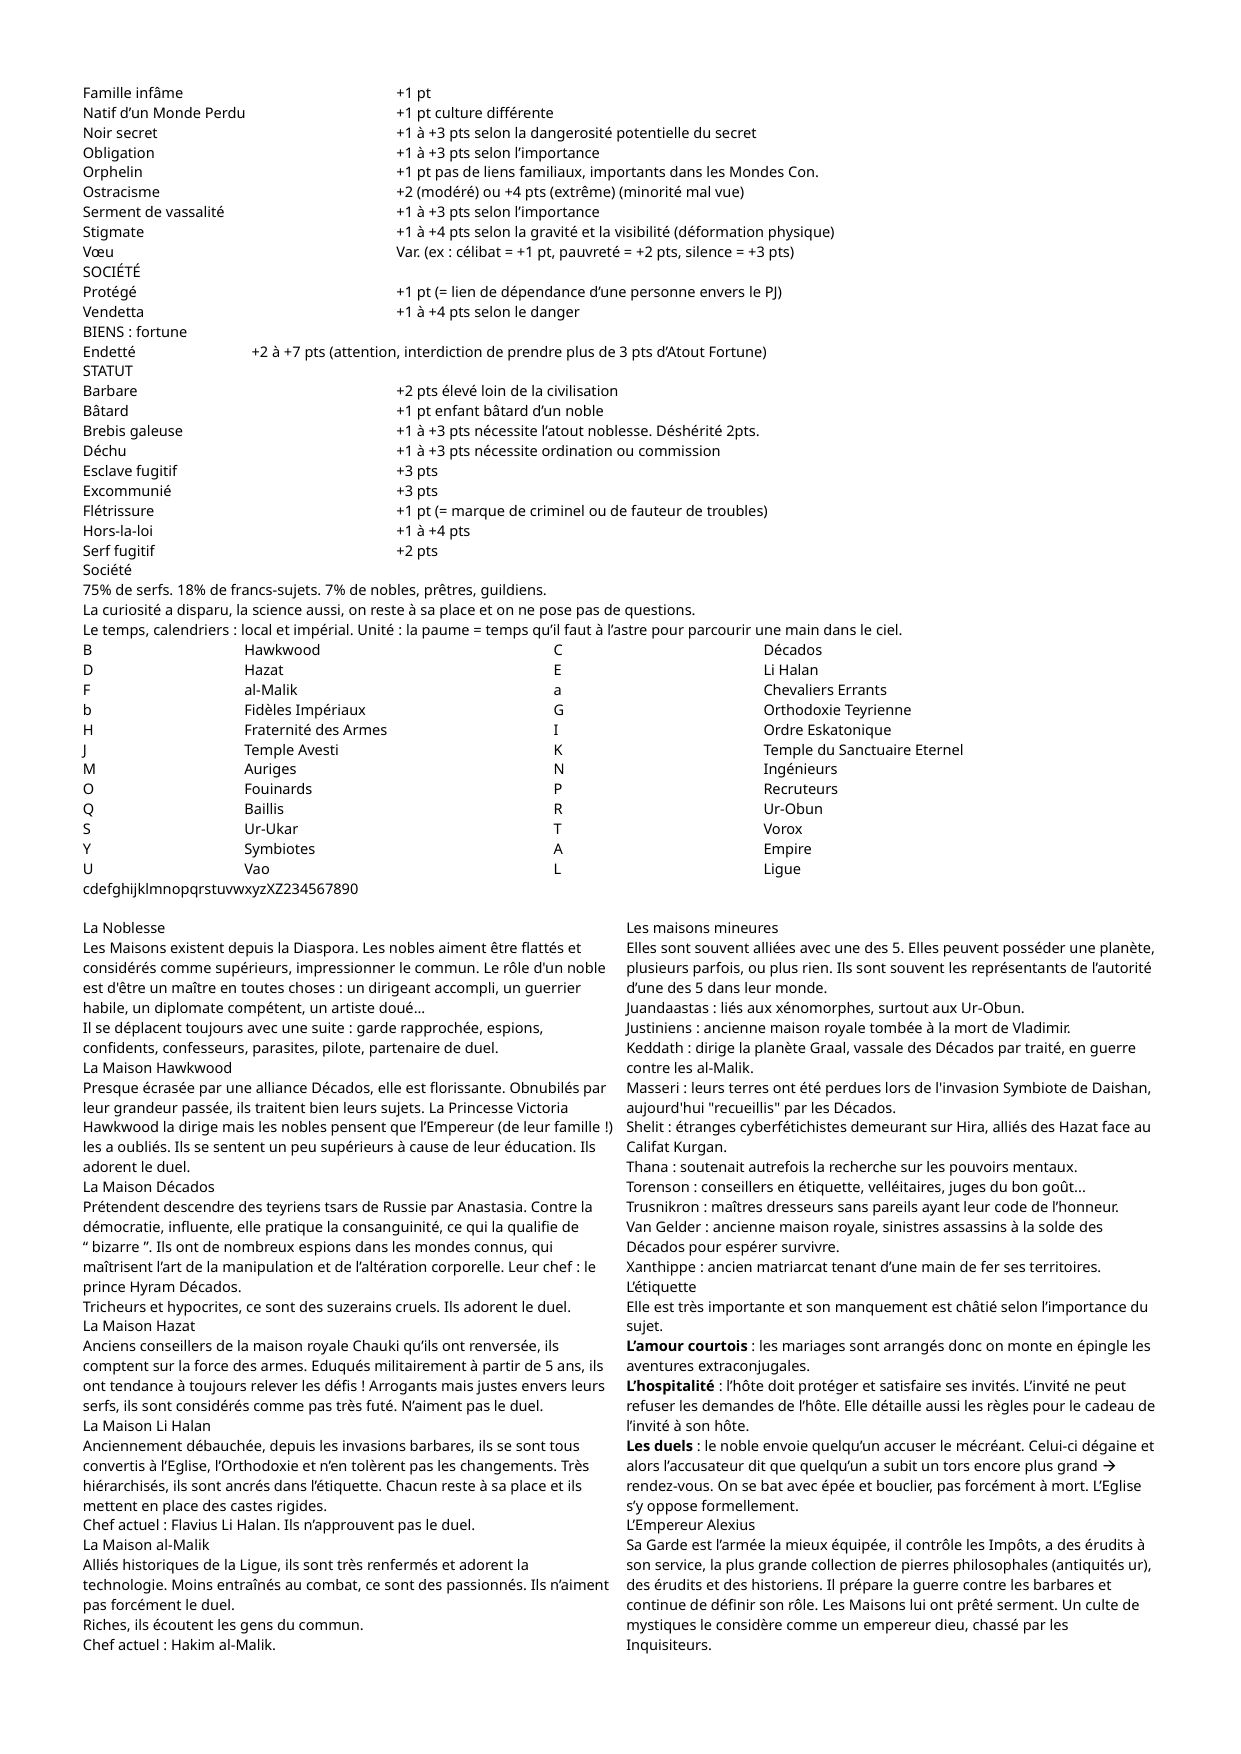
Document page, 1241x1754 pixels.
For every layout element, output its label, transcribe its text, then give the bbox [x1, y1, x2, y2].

table_cell H [83, 719, 244, 739]
text Les Maisons existent depuis la Diaspora. Les nobles aiment être flattés et considérés comme supérieurs, impressionner le commun. Le rôle d'un noble est d'être un maître en toutes choses : un dirigeant accompli, un guerrier habile, un diplomate compétent, un artiste doué... [83, 938, 614, 1018]
table_cell +1 à +3 pts selon la dangerosité potentielle du secret [396, 123, 1157, 142]
text L’hospitalité : l’hôte doit protéger et satisfaire ses invités. L’invité ne peut refuser les demandes de l’hôte. Elle détaille aussi les règles pour le cadeau de l’invité à son hôte. [626, 1376, 1157, 1436]
table_cell Famille infâme [83, 83, 396, 103]
text Anciennement débauchée, depuis les invasions barbares, ils se sont tous convertis à l’Eglise, l’Orthodoxie et n’en tolèrent pas les changements. Très hiérarchisés, ils sont ancrés dans l’étiquette. Chacun reste à sa place et ils mettent en place des castes rigides. [83, 1436, 614, 1515]
table_cell Endetté [83, 341, 251, 361]
text Le temps, calendriers : local et impérial. Unité : la paume = temps qu’il faut à l’astre pour parcourir une main dans le ciel. [83, 620, 1157, 640]
text La Maison Hawkwood [83, 1058, 614, 1077]
table_cell Chevaliers Errants [763, 680, 1157, 699]
table_cell Fouinards [244, 779, 553, 799]
table_cell b [83, 700, 244, 719]
table_cell +2 pts élevé loin de la civilisation [396, 381, 1157, 401]
table_cell Baillis [244, 799, 553, 819]
table_cell +1 à +3 pts nécessite l’atout noblesse. Déshérité 2pts. [396, 421, 1157, 441]
text Justiniens : ancienne maison royale tombée à la mort de Vladimir. [626, 1018, 1157, 1038]
table_cell Obligation [83, 143, 396, 162]
table_header Hawkwood [244, 640, 553, 660]
table_cell +2 pts [396, 540, 1157, 560]
text Alliés historiques de la Ligue, ils sont très renfermés et adorent la technologie. Moins entraînés au combat, ce sont des passionnés. Ils n’aiment pas forcément le duel. [83, 1555, 614, 1615]
text La Maison Décados [83, 1177, 614, 1197]
text Masseri : leurs terres ont été perdues lors de l'invasion Symbiote de Daishan, aujourd'hui "recueillis" par les Décados. [626, 1077, 1157, 1117]
table_cell Empire [763, 839, 1157, 859]
text cdefghijklmnopqrstuvwxyzXZ234567890 [83, 878, 1157, 898]
table_cell a [553, 680, 763, 699]
table_cell D [83, 660, 244, 679]
table_cell R [553, 799, 763, 819]
table_cell +3 pts [396, 481, 1157, 501]
text Keddath : dirige la planète Graal, vassale des Décados par traité, en guerre contre les al-Malik. [626, 1038, 1157, 1077]
table_cell Hors-la-loi [83, 520, 396, 540]
text Chef actuel : Flavius Li Halan. Ils n’approuvent pas le duel. [83, 1515, 614, 1535]
table_cell E [553, 660, 763, 679]
text La Maison al-Malik [83, 1535, 614, 1555]
table_cell Orphelin [83, 162, 396, 182]
table_cell BIENS : fortune [83, 321, 1157, 341]
table_cell Li Halan [763, 660, 1157, 679]
table_cell Ingénieurs [763, 759, 1157, 779]
table_cell Q [83, 799, 244, 819]
table_cell Orthodoxie Teyrienne [763, 700, 1157, 719]
text Riches, ils écoutent les gens du commun. [83, 1615, 614, 1634]
table_cell +3 pts [396, 461, 1157, 481]
table_cell al-Malik [244, 680, 553, 699]
text Van Gelder : ancienne maison royale, sinistres assassins à la solde des Décados pour espérer survivre. [626, 1217, 1157, 1257]
table_cell +1 pt [396, 83, 1157, 103]
table_cell STATUT [83, 361, 1157, 381]
text La Maison Hazat [83, 1316, 614, 1336]
table_cell +1 pt pas de liens familiaux, importants dans les Mondes Con. [396, 162, 1157, 182]
table_header Décados [763, 640, 1157, 660]
table_cell Brebis galeuse [83, 421, 396, 441]
text Xanthippe : ancien matriarcat tenant d’une main de fer ses territoires. [626, 1257, 1157, 1276]
table_cell Noir secret [83, 123, 396, 142]
table_cell A [553, 839, 763, 859]
text Les duels : le noble envoie quelqu’un accuser le mécréant. Celui-ci dégaine et alors l’accusateur dit que quelqu’un a subit un tors encore plus grand à rendez-vous. On se bat avec épée et bouclier, pas forcément à mort. L’Eglise s’y oppose formellement. [626, 1436, 1157, 1515]
table_cell SOCIÉTÉ [83, 262, 1157, 282]
table_cell Symbiotes [244, 839, 553, 859]
text Prétendent descendre des teyriens tsars de Russie par Anastasia. Contre la démocratie, influente, elle pratique la consanguinité, ce qui la qualifie de “ bizarre ”. Ils ont de nombreux espions dans les mondes connus, qui maîtrisent l’art de la manipulation et de l’altération corporelle. Leur chef : le prince Hyram Décados. [83, 1197, 614, 1296]
text L’Empereur Alexius [626, 1515, 1157, 1535]
table_cell +1 à +3 pts selon l’importance [396, 143, 1157, 162]
text Trusnikron : maîtres dresseurs sans pareils ayant leur code de l’honneur. [626, 1197, 1157, 1217]
table_cell Hazat [244, 660, 553, 679]
table_cell Stigmate [83, 222, 396, 242]
table_cell +1 à +3 pts nécessite ordination ou commission [396, 441, 1157, 461]
table_cell Fidèles Impériaux [244, 700, 553, 719]
text Presque écrasée par une alliance Décados, elle est florissante. Obnubilés par leur grandeur passée, ils traitent bien leurs sujets. La Princesse Victoria Hawkwood la dirige mais les nobles pensent que l’Empereur (de leur famille !) les a oubliés. Ils se sentent un peu supérieurs à cause de leur éducation. Ils adorent le duel. [83, 1077, 614, 1177]
table_cell Esclave fugitif [83, 461, 396, 481]
table_cell Protégé [83, 282, 396, 302]
text Elles sont souvent alliées avec une des 5. Elles peuvent posséder une planète, plusieurs parfois, ou plus rien. Ils sont souvent les représentants de l’autorité d’une des 5 dans leur monde. [626, 938, 1157, 998]
text Sa Garde est l’armée la mieux équipée, il contrôle les Impôts, a des érudits à son service, la plus grande collection de pierres philosophales (antiquités ur), des érudits et des historiens. Il prépare la guerre contre les barbares et continue de définir son rôle. Les Maisons lui ont prêté serment. Un culte de mystiques le considère comme un empereur dieu, chassé par les Inquisiteurs. [626, 1535, 1157, 1654]
table_cell Vorox [763, 819, 1157, 839]
text Torenson : conseillers en étiquette, velléitaires, juges du bon goût... [626, 1177, 1157, 1197]
table_cell I [553, 719, 763, 739]
table_cell Auriges [244, 759, 553, 779]
table_cell Barbare [83, 381, 396, 401]
table_cell Vao [244, 859, 553, 878]
table_cell Fraternité des Armes [244, 719, 553, 739]
table_cell L [553, 859, 763, 878]
table_cell Serment de vassalité [83, 202, 396, 222]
table_cell +1 à +4 pts [396, 520, 1157, 540]
text Il se déplacent toujours avec une suite : garde rapprochée, espions, confidents, confesseurs, parasites, pilote, partenaire de duel. [83, 1018, 614, 1058]
text Chef actuel : Hakim al-Malik. [83, 1634, 614, 1654]
text La Noblesse [83, 918, 614, 938]
text Elle est très importante et son manquement est châtié selon l’importance du sujet. [626, 1296, 1157, 1336]
table_cell T [553, 819, 763, 839]
text La Maison Li Halan [83, 1416, 614, 1436]
text Les maisons mineures [626, 918, 1157, 938]
table_cell J [83, 739, 244, 759]
table_cell +1 pt (= marque de criminel ou de fauteur de troubles) [396, 501, 1157, 520]
table_cell Excommunié [83, 481, 396, 501]
text Shelit : étranges cyberfétichistes demeurant sur Hira, alliés des Hazat face au Califat Kurgan. [626, 1117, 1157, 1157]
table_cell Natif d’un Monde Perdu [83, 103, 396, 122]
table_cell U [83, 859, 244, 878]
table_cell Recruteurs [763, 779, 1157, 799]
table_cell +2 à +7 pts (attention, interdiction de prendre plus de 3 pts d’Atout Fortune) [251, 341, 1157, 361]
table_cell +1 pt culture différente [396, 103, 1157, 122]
table_cell Ur-Ukar [244, 819, 553, 839]
table_cell Ordre Eskatonique [763, 719, 1157, 739]
table_cell Y [83, 839, 244, 859]
table_cell G [553, 700, 763, 719]
text Juandaastas : liés aux xénomorphes, surtout aux Ur-Obun. [626, 998, 1157, 1018]
table_cell N [553, 759, 763, 779]
table_cell Vendetta [83, 302, 396, 321]
text Tricheurs et hypocrites, ce sont des suzerains cruels. Ils adorent le duel. [83, 1296, 614, 1316]
table_cell Bâtard [83, 401, 396, 421]
table_cell F [83, 680, 244, 699]
table_cell Serf fugitif [83, 540, 396, 560]
table_header C [553, 640, 763, 660]
table_cell +1 à +3 pts selon l’importance [396, 202, 1157, 222]
text L’amour courtois : les mariages sont arrangés donc on monte en épingle les aventures extraconjugales. [626, 1336, 1157, 1376]
table_cell +1 pt (= lien de dépendance d’une personne envers le PJ) [396, 282, 1157, 302]
table_cell Temple du Sanctuaire Eternel [763, 739, 1157, 759]
table_header B [83, 640, 244, 660]
table_cell P [553, 779, 763, 799]
table_cell Déchu [83, 441, 396, 461]
text Anciens conseillers de la maison royale Chauki qu’ils ont renversée, ils comptent sur la force des armes. Eduqués militairement à partir de 5 ans, ils ont tendance à toujours relever les défis ! Arrogants mais justes envers leurs serfs, ils sont considérés comme pas très futé. N’aiment pas le duel. [83, 1336, 614, 1416]
table_cell Vœu [83, 242, 396, 262]
table_cell Ostracisme [83, 182, 396, 202]
table_cell Ur-Obun [763, 799, 1157, 819]
table_cell K [553, 739, 763, 759]
text L’étiquette [626, 1276, 1157, 1296]
text 75% de serfs. 18% de francs-sujets. 7% de nobles, prêtres, guildiens. [83, 580, 1157, 600]
table_cell Ligue [763, 859, 1157, 878]
table_cell Temple Avesti [244, 739, 553, 759]
table_cell Var. (ex : célibat = +1 pt, pauvreté = +2 pts, silence = +3 pts) [396, 242, 1157, 262]
text Thana : soutenait autrefois la recherche sur les pouvoirs mentaux. [626, 1157, 1157, 1177]
table_cell Flétrissure [83, 501, 396, 520]
table_cell M [83, 759, 244, 779]
table_cell +1 à +4 pts selon le danger [396, 302, 1157, 321]
table_cell +1 pt enfant bâtard d’un noble [396, 401, 1157, 421]
table_cell +2 (modéré) ou +4 pts (extrême) (minorité mal vue) [396, 182, 1157, 202]
table_cell +1 à +4 pts selon la gravité et la visibilité (déformation physique) [396, 222, 1157, 242]
text Société [83, 560, 1157, 580]
table_cell O [83, 779, 244, 799]
text La curiosité a disparu, la science aussi, on reste à sa place et on ne pose pas de questions. [83, 600, 1157, 620]
table_cell S [83, 819, 244, 839]
